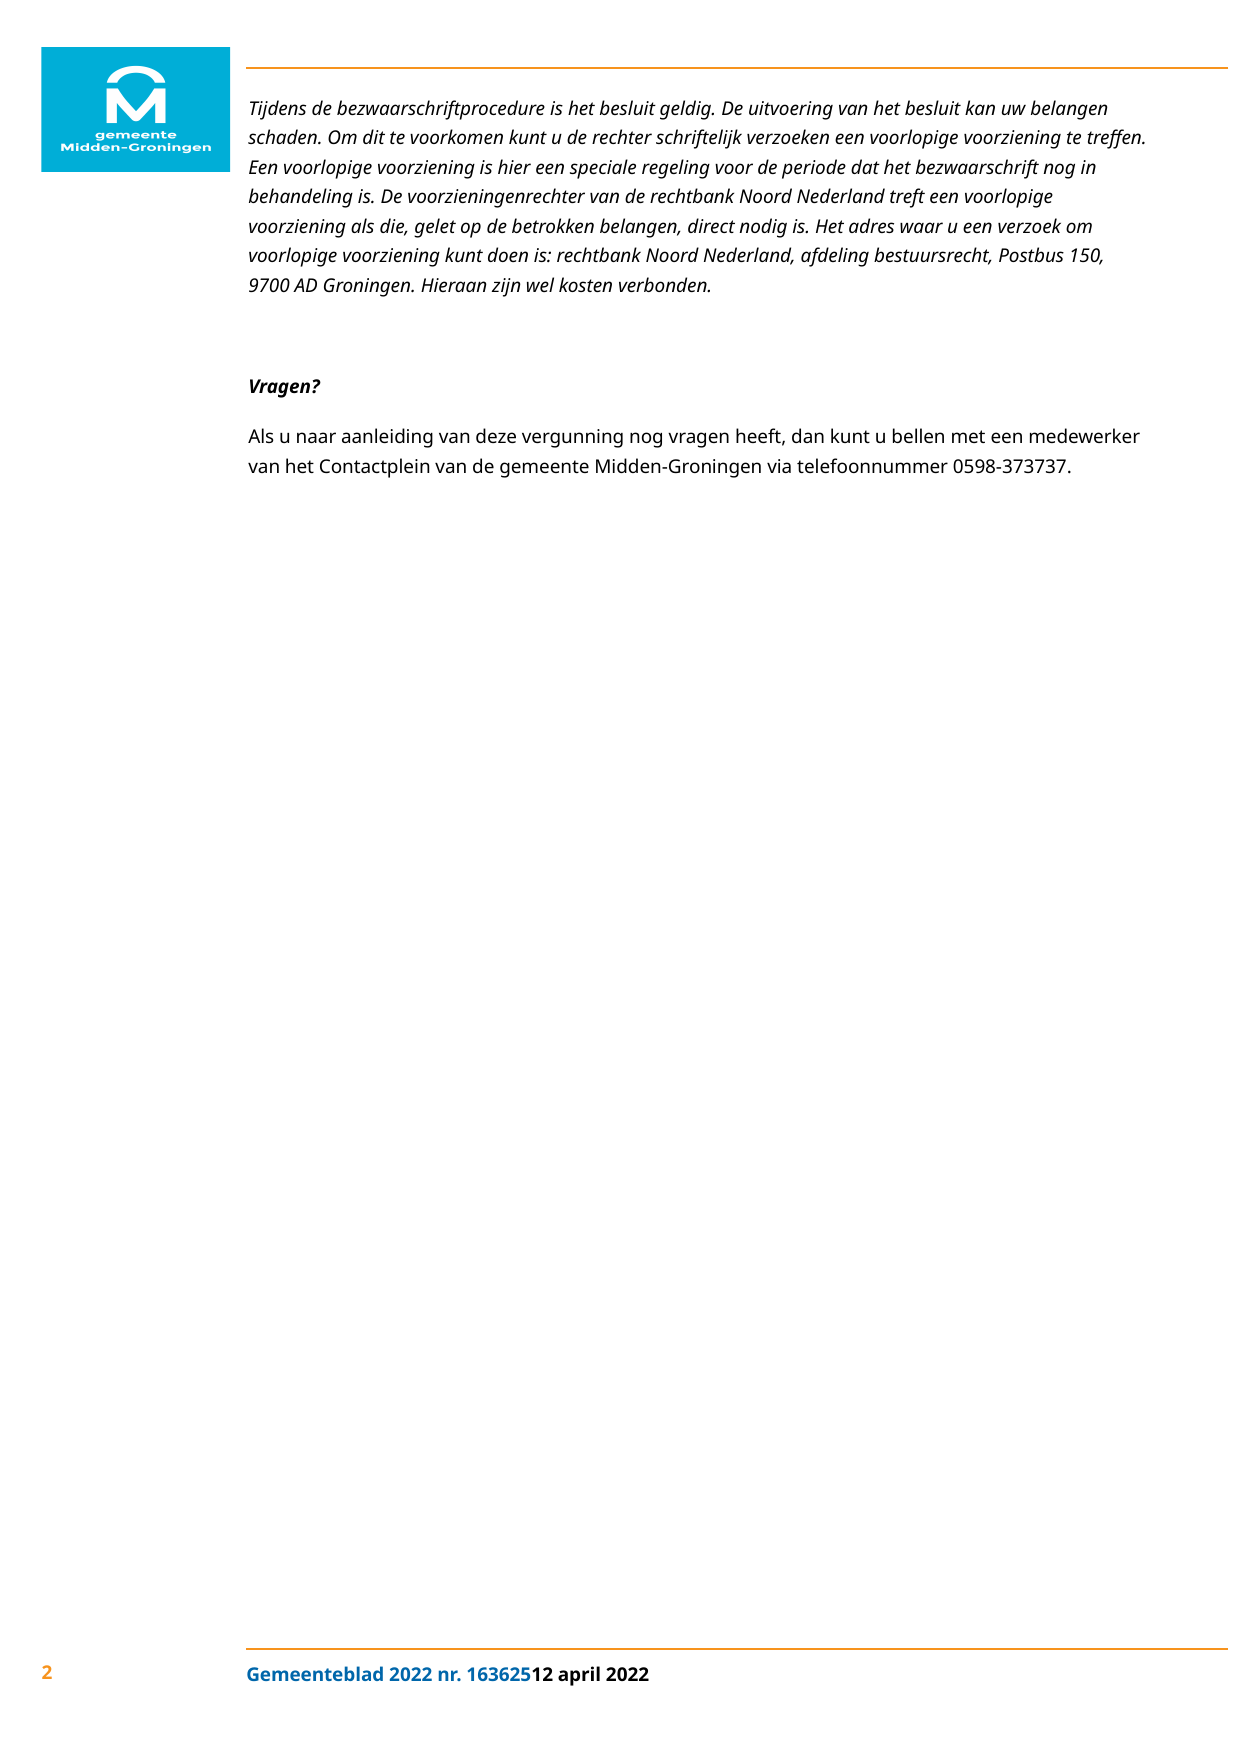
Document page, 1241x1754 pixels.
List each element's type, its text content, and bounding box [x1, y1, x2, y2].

picture [107, 89, 165, 122]
text Als u naar aanleiding van deze vergunning nog vragen heeft, dan kunt u bellen met een medewerker van het Contactplein van de gemeente Midden-Groningen via telefoonnummer 0598-373737. [248, 423, 1152, 479]
text Vragen? [248, 373, 1152, 399]
picture [108, 66, 164, 82]
picture [184, 146, 190, 153]
text Tijdens de bezwaarschriftprocedure is het besluit geldig. De uitvoering van het besluit kan uw belangen schaden. Om dit te voorkomen kunt u de rechter schriftelijk verzoeken een voorlopige voorziening te treffen. Een voorlopige voorziening is hier een speciale regeling voor de periode dat het bezwaarschrift nog in behandeling is. De voorzieningenrechter van de rechtbank Noord Nederland treft een voorlopige voorziening als die, gelet op de betrokken belangen, direct nodig is. Het adres waar u een verzoek om voorlopige voorziening kunt doen is: rechtbank Noord Nederland, afdeling bestuursrecht, Postbus 150, 9700 AD Groningen. Hieraan zijn wel kosten verbonden. [248, 95, 1152, 298]
